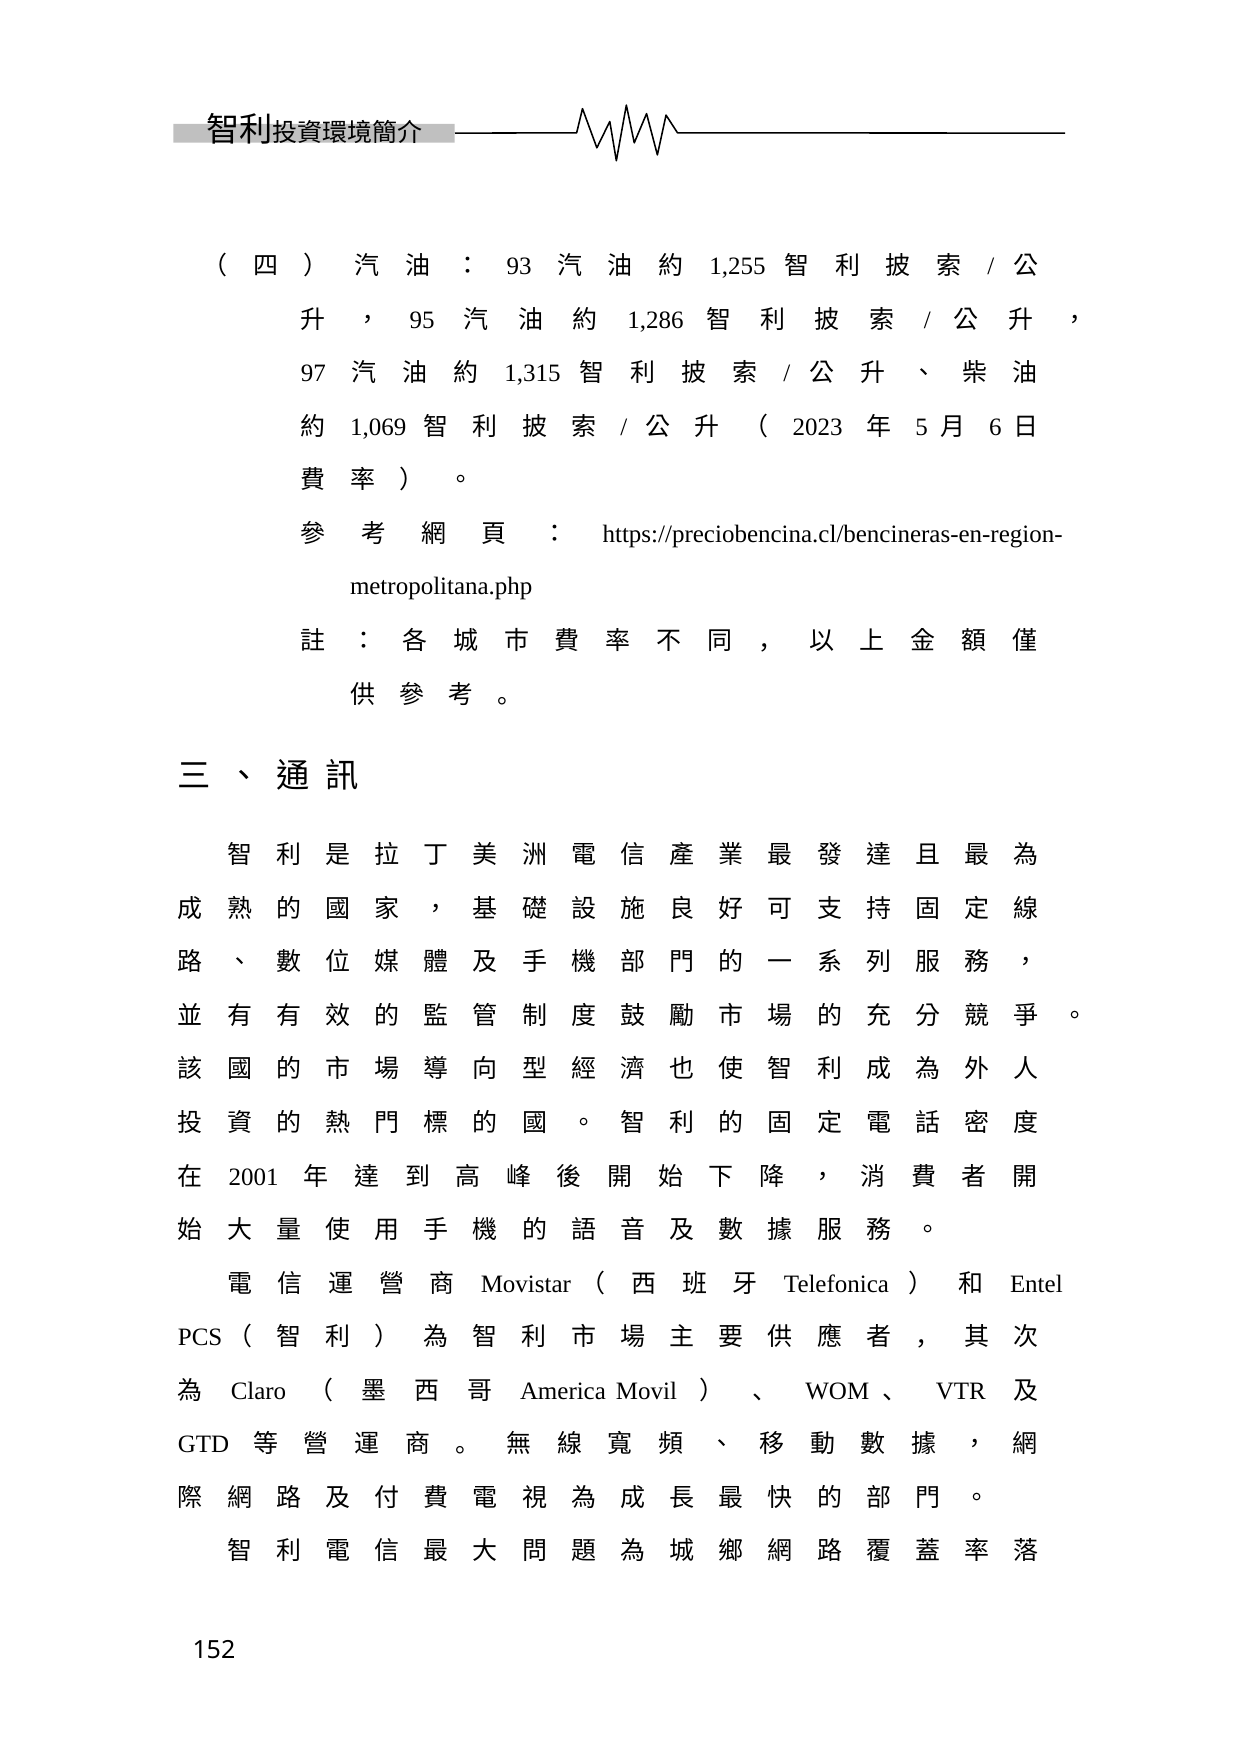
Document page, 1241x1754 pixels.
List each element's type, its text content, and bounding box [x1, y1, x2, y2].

text 參考網頁：https://preciobencina.cl/bencineras-en-region-metropolitana.php [276, 505, 1063, 612]
text 註：各城市費率不同，以上金額僅供參考。 [276, 612, 1063, 719]
text （四）汽油：93汽油約1,255智利披索/公升，95汽油約1,286智利披索/公升，97汽油約1,315智利披索/公升、柴油約1,069智利披索/公升（2023年5月6日費率）。 [202, 237, 1063, 505]
text 智利是拉丁美洲電信產業最發達且最為成熟的國家，基礎設施良好可支持固定線路、數位媒體及手機部門的一系列服務，並有有效的監管制度鼓勵市場的充分競爭。該國的市場導向型經濟也使智利成為外人投資的熱門標的國。智利的固定電話密度在2001年達到高峰後開始下降，消費者開始大量使用手機的語音及數據服務。 [178, 826, 1063, 1254]
text 智利電信最大問題為城鄉網路覆蓋率落 [178, 1522, 1063, 1576]
text 三、通訊 [178, 746, 1063, 799]
text 電信運營商Movistar（西班牙Telefonica）和Entel PCS（智利）為智利市場主要供應者，其次為Claro（墨西哥America Movil）、WOM、VTR及GTD等營運商。無線寬頻、移動數據，網際網路及付費電視為成長最快的部門。 [178, 1254, 1063, 1522]
